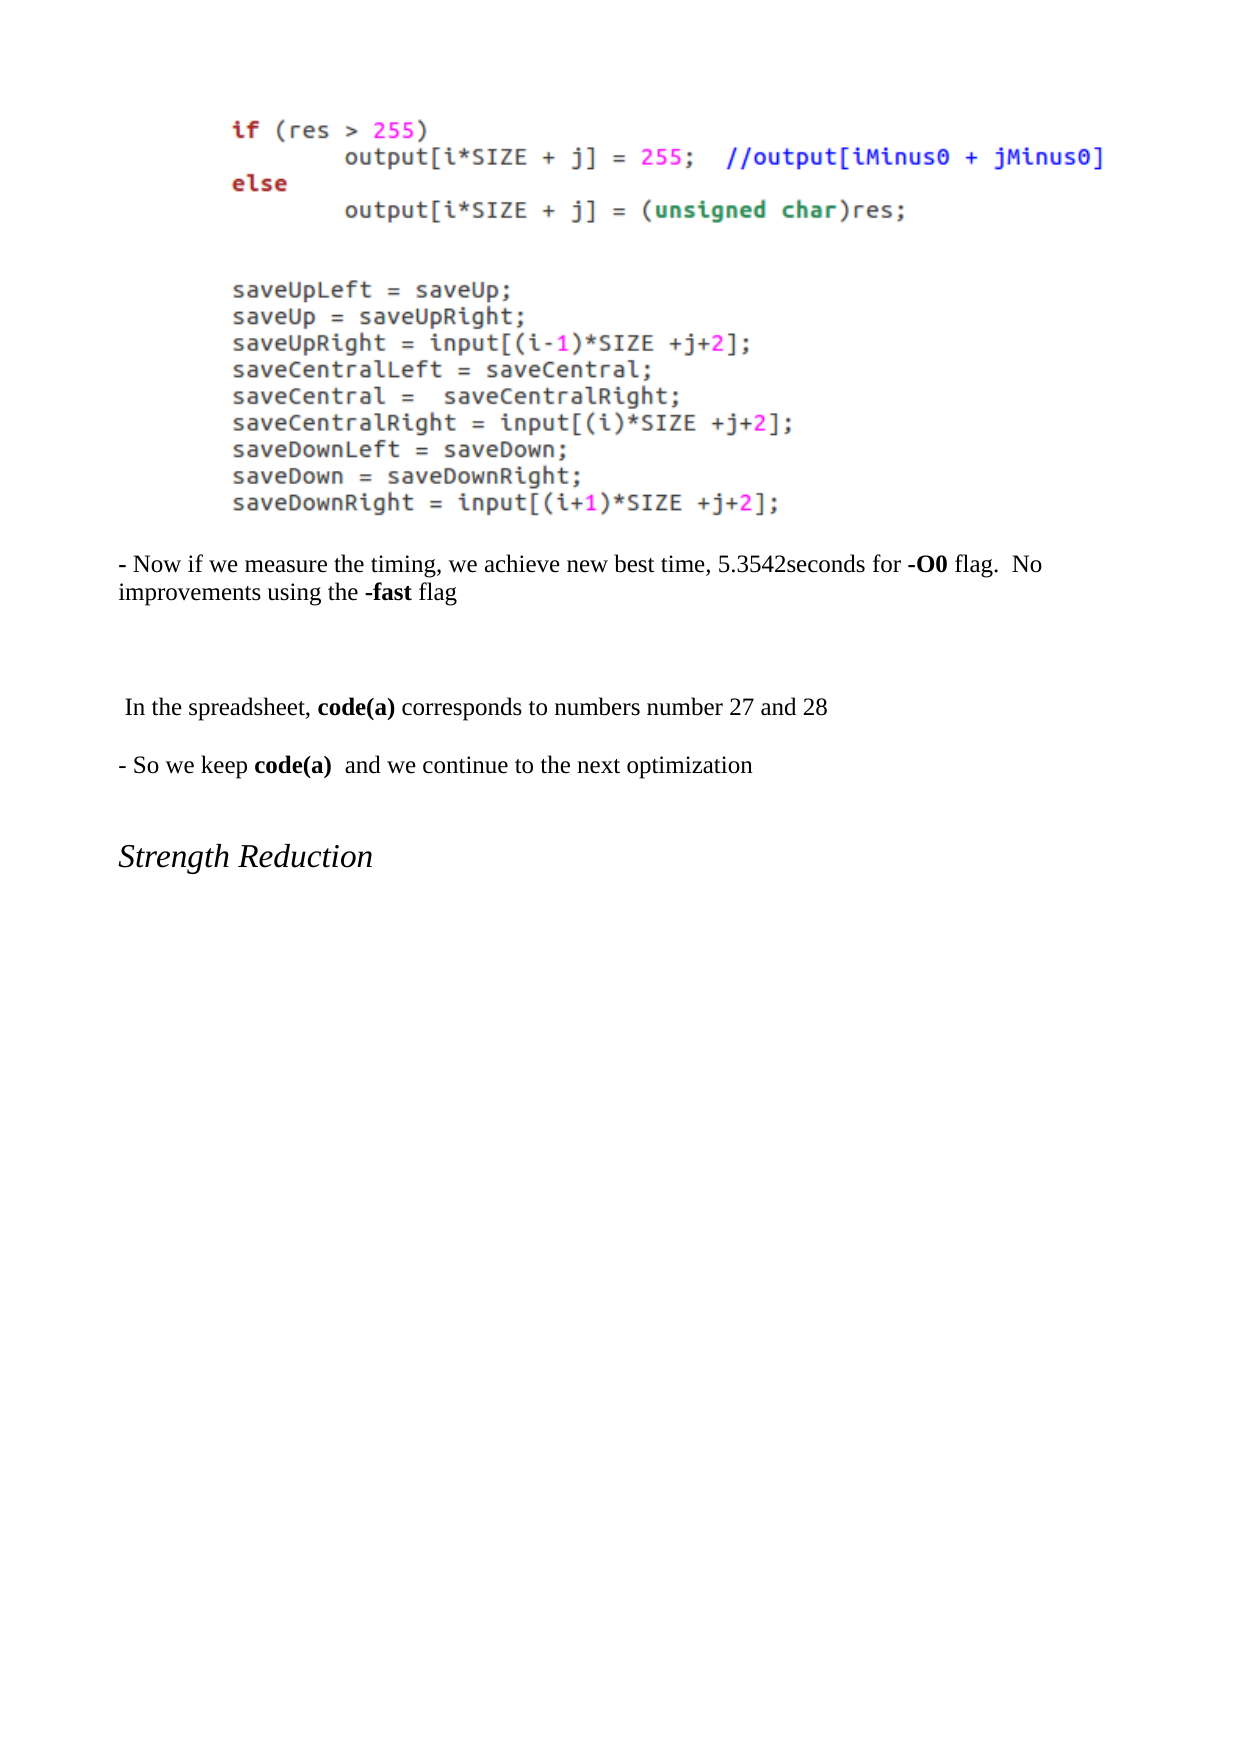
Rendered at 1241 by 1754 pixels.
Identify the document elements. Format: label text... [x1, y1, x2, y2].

text - So we keep code(a) and we continue to the next optimization [118, 750, 1122, 779]
text Strength Reduction [118, 836, 1122, 874]
picture [118, 118, 1123, 520]
text In the spreadsheet, code(a) corresponds to numbers number 27 and 28 [118, 692, 1122, 721]
text - Now if we measure the timing, we achieve new best time, 5.3542seconds for -O0 flag. No improvements using the -fast flag [118, 549, 1122, 606]
